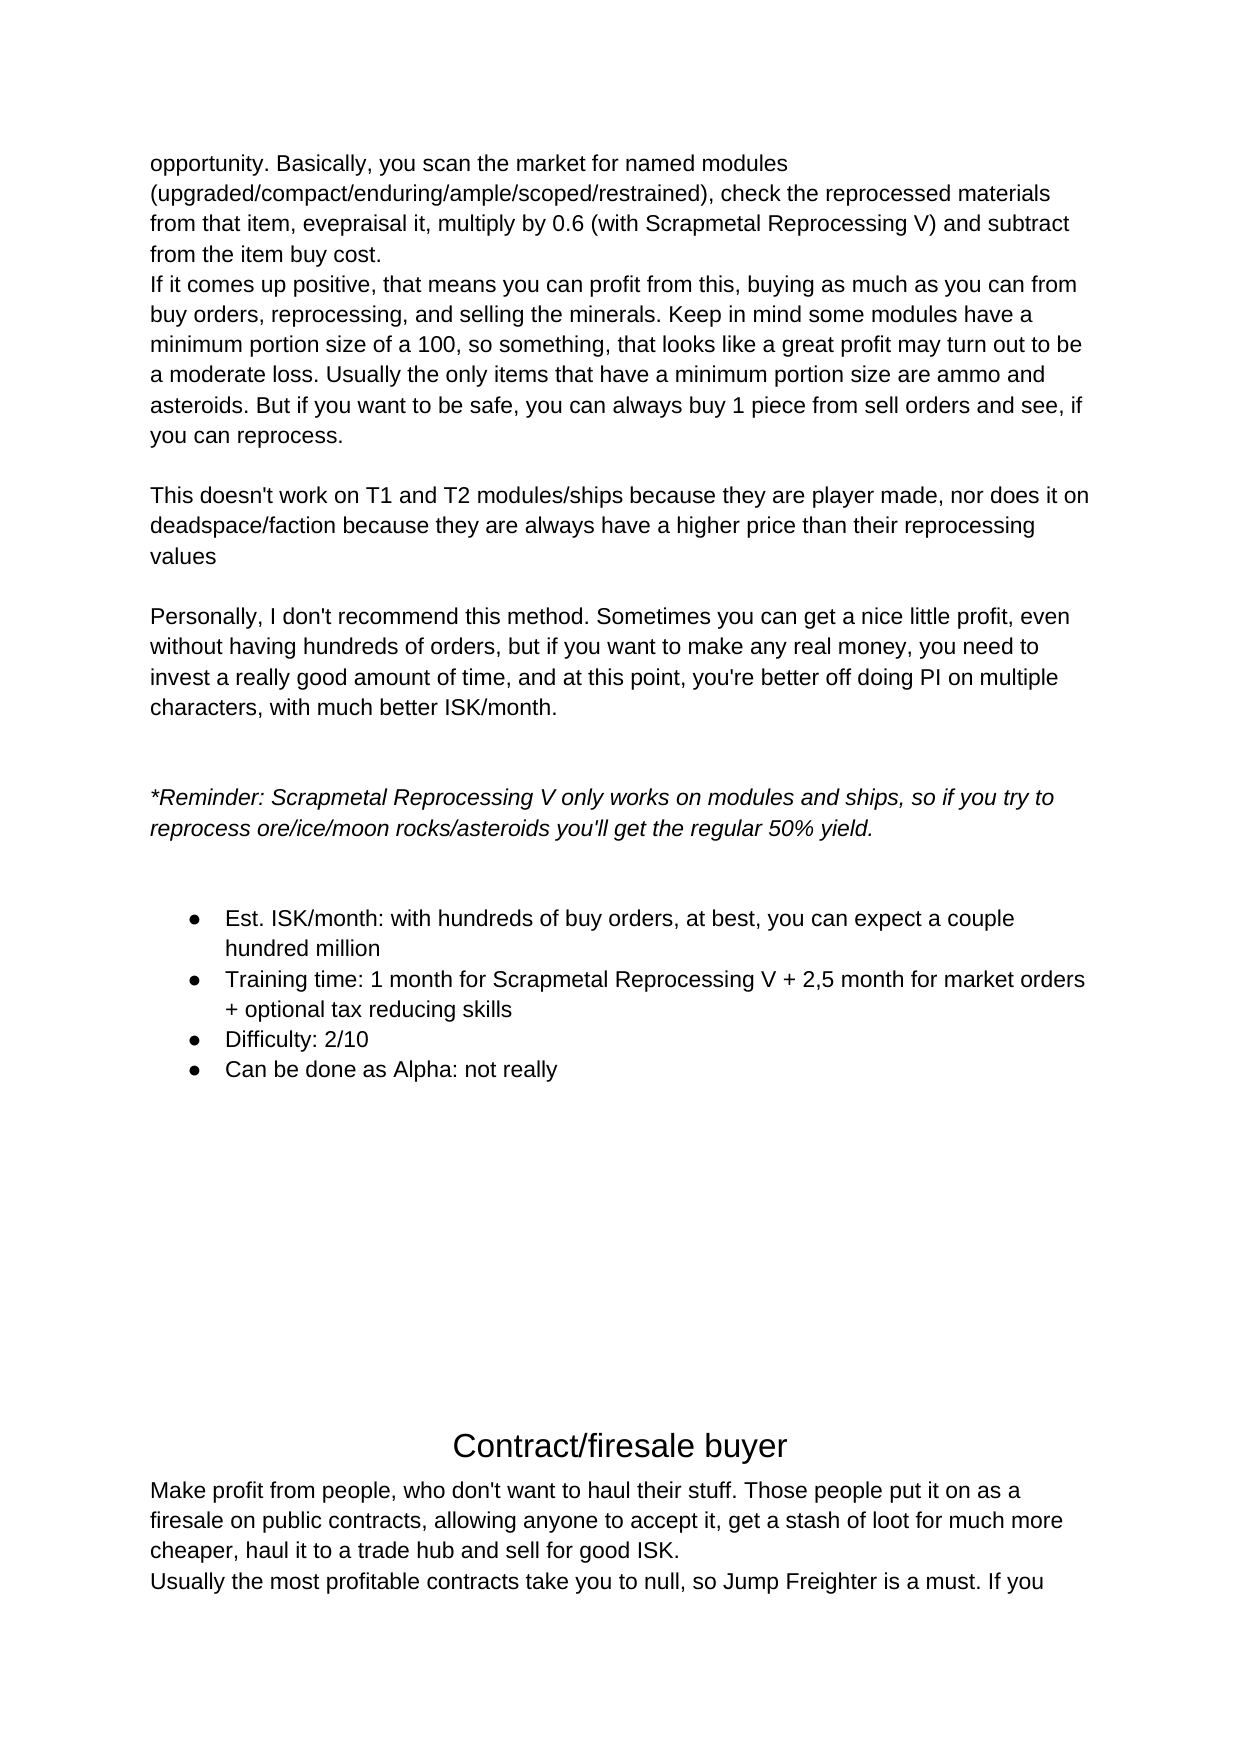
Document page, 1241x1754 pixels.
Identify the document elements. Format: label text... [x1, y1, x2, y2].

text opportunity. Basically, you scan the market for named modules (upgraded/compact/enduring/ample/scoped/restrained), check the reprocessed materials from that item, evepraisal it, multiply by 0.6 (with Scrapmetal Reprocessing V) and subtract from the item buy cost. [150, 150, 1090, 267]
subtitle Contract/firesale buyer [150, 1426, 1090, 1464]
text Usually the most profitable contracts take you to null, so Jump Freighter is a must. If you [150, 1568, 1090, 1594]
list Training time: 1 month for Scrapmetal Reprocessing V + 2,5 month for market orders + optional tax reducing skills [187, 966, 1090, 1022]
text If it comes up positive, that means you can profit from this, buying as much as you can from buy orders, reprocessing, and selling the minerals. Keep in mind some modules have a minimum portion size of a 100, so something, that looks like a great profit may turn out to be a moderate loss. Usually the only items that have a minimum portion size are ammo and asteroids. But if you want to be safe, you can always buy 1 piece from sell orders and see, if you can reprocess. [150, 271, 1090, 448]
list Difficulty: 2/10 [187, 1026, 1090, 1052]
list Can be done as Alpha: not really [187, 1056, 1090, 1083]
text Make profit from people, who don't want to haul their stuff. Those people put it on as a firesale on public contracts, allowing anyone to accept it, get a stash of loot for much more cheaper, haul it to a trade hub and sell for good ISK. [150, 1477, 1090, 1564]
list Est. ISK/month: with hundreds of buy orders, at best, you can expect a couple hundred million [187, 905, 1090, 962]
text Personally, I don't recommend this method. Sometimes you can get a nice little profit, even without having hundreds of orders, but if you want to make any real money, you need to invest a really good amount of time, and at this point, you're better off doing PI on multiple characters, with much better ISK/month. [150, 603, 1090, 720]
text This doesn't work on T1 and T2 modules/ships because they are player made, nor does it on deadspace/faction because they are always have a higher price than their reprocessing values [150, 482, 1090, 569]
text *Reminder: Scrapmetal Reprocessing V only works on modules and ships, so if you try to reprocess ore/ice/moon rocks/asteroids you'll get the regular 50% yield. [150, 784, 1090, 841]
